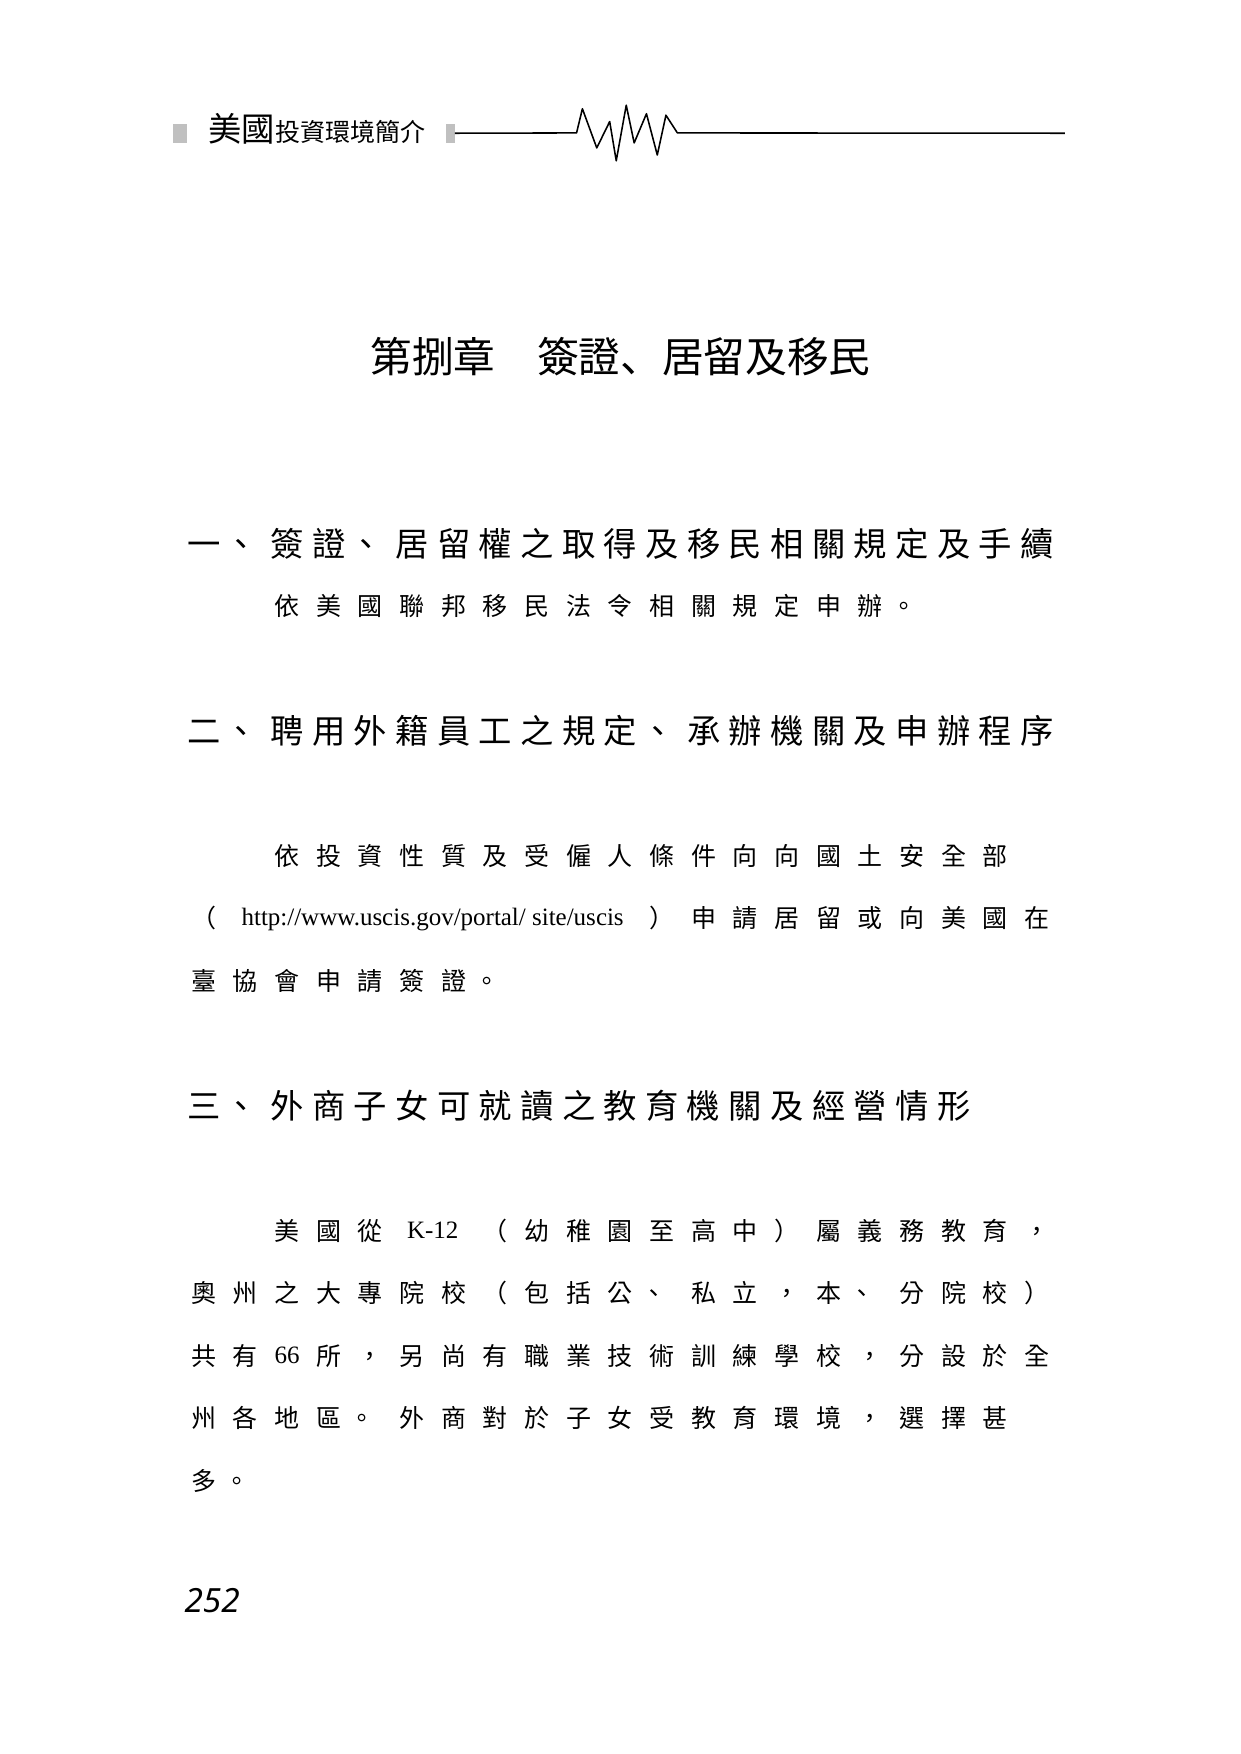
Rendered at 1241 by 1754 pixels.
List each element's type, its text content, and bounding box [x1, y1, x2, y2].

text 二、聘用外籍員工之規定、承辦機關及申辦程序 [183, 688, 1058, 750]
text 美國從K-12（幼稚園至高中）屬義務教育，奧州之大專院校（包括公、私立，本、分院校）共有66所，另尚有職業技術訓練學校，分設於全州各地區。外商對於子女受教育環境，選擇甚多。 [183, 1188, 1058, 1500]
text 一、簽證、居留權之取得及移民相關規定及手續 [183, 500, 1058, 563]
text 依投資性質及受僱人條件向向國土安全部（http://www.uscis.gov/portal/ site/uscis）申請居留或向美國在臺協會申請簽證。 [183, 813, 1058, 1000]
text 三、外商子女可就讀之教育機關及經營情形 [183, 1063, 1058, 1125]
text 第捌章 簽證、居留及移民 [183, 313, 1058, 375]
text 依美國聯邦移民法令相關規定申辦。 [183, 563, 1058, 625]
